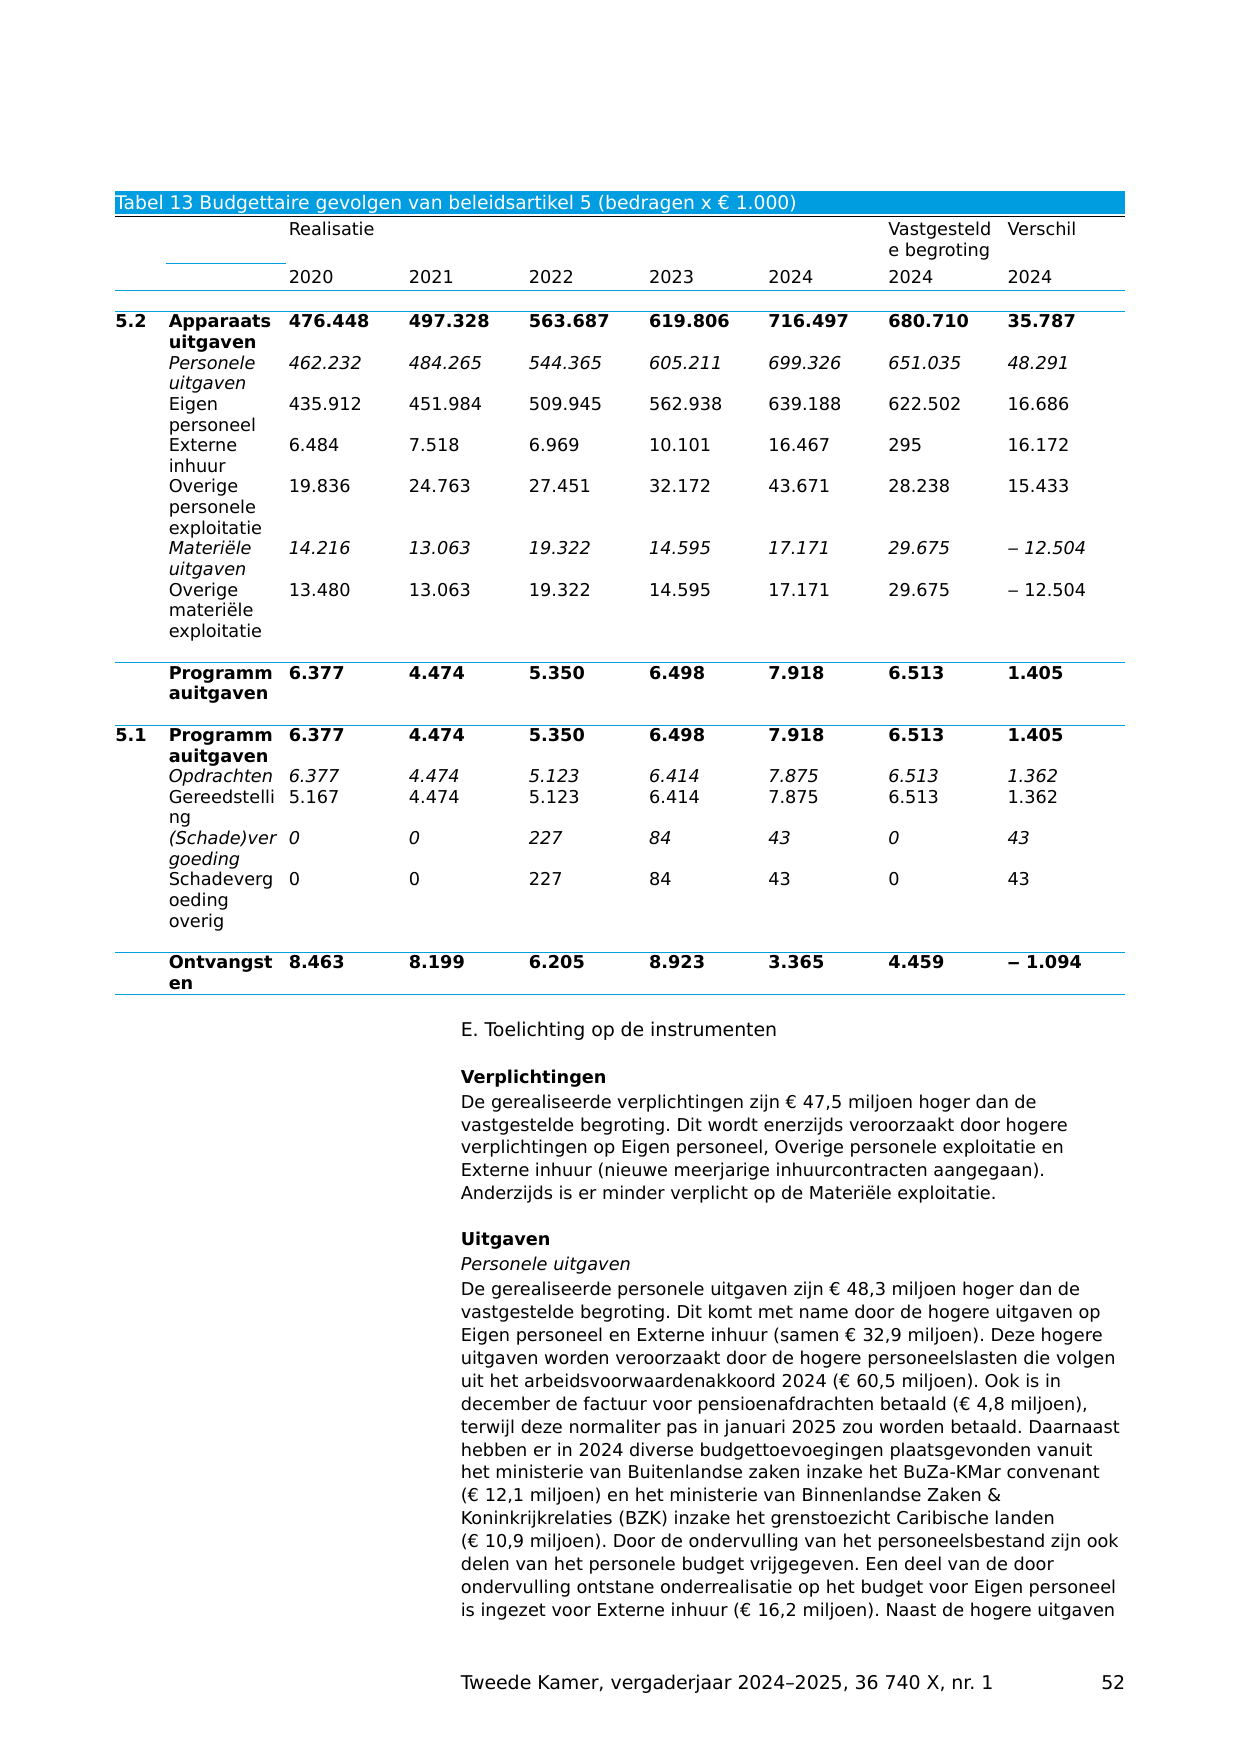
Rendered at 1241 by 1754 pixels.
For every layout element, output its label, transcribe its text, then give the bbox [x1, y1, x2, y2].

table_cell ‒ 12.504 [1004, 580, 1125, 641]
table_cell Personele uitgaven [166, 353, 286, 394]
table_cell Gereedstelling [166, 787, 286, 828]
table_cell 13.063 [406, 580, 526, 641]
table_cell 6.513 [885, 787, 1004, 828]
table_cell 3.365 [765, 953, 885, 994]
table_cell [115, 353, 166, 394]
table_cell 227 [526, 869, 646, 931]
table_cell [286, 291, 406, 311]
table_cell [646, 931, 765, 952]
table_cell 4.474 [406, 663, 526, 704]
table_cell ‒ 12.504 [1004, 538, 1125, 579]
table_cell 7.875 [765, 766, 885, 787]
table_cell 4.474 [406, 766, 526, 787]
table_cell 0 [885, 828, 1004, 869]
table_cell 699.326 [765, 353, 885, 394]
table_cell [115, 263, 166, 290]
table_cell [115, 217, 166, 263]
table_cell Apparaatsuitgaven [166, 312, 286, 353]
table_cell 13.063 [406, 538, 526, 579]
table_cell [406, 931, 526, 952]
table_cell 7.918 [765, 663, 885, 704]
table_cell 35.787 [1004, 312, 1125, 353]
table_cell 10.101 [646, 435, 765, 476]
table_cell 14.595 [646, 580, 765, 641]
table_cell 1.405 [1004, 726, 1125, 766]
table_cell 32.172 [646, 476, 765, 538]
table_cell [1004, 641, 1125, 662]
table_cell [765, 704, 885, 724]
table_cell [646, 641, 765, 662]
table_cell 0 [286, 869, 406, 931]
table_cell 4.459 [885, 953, 1004, 994]
table_cell 2020 [286, 263, 406, 290]
table_cell Materiële uitgaven [166, 538, 286, 579]
table_cell [406, 641, 526, 662]
table_cell 605.211 [646, 353, 765, 394]
table_cell [526, 704, 646, 724]
table_cell [406, 291, 526, 311]
table_cell [115, 580, 166, 641]
table_cell 6.513 [885, 663, 1004, 704]
table_cell 435.912 [286, 394, 406, 435]
table_cell 29.675 [885, 580, 1004, 641]
table_cell 29.675 [885, 538, 1004, 579]
table_cell 2021 [406, 263, 526, 290]
table_cell 6.484 [286, 435, 406, 476]
table_cell [1004, 704, 1125, 724]
table_cell 2023 [646, 263, 765, 290]
table_cell [765, 291, 885, 311]
table_cell [885, 641, 1004, 662]
table_cell 5.123 [526, 766, 646, 787]
table_cell 680.710 [885, 312, 1004, 353]
table_cell [526, 931, 646, 952]
table_cell 13.480 [286, 580, 406, 641]
text De gerealiseerde verplichtingen zijn € 47,5 miljoen hoger dan de vastgestelde begroting. Dit wordt enerzijds veroorzaakt door hogere verplichtingen op Eigen personeel, Overige personele exploitatie en Externe inhuur (nieuwe meerjarige inhuurcontracten aangegaan). Anderzijds is er minder verplicht op de Materiële exploitatie. [461, 1090, 1125, 1204]
table_cell 563.687 [526, 312, 646, 353]
table_cell Programmauitgaven [166, 726, 286, 766]
table_cell Eigen personeel [166, 394, 286, 435]
table_cell 43 [765, 869, 885, 931]
table_cell 16.686 [1004, 394, 1125, 435]
table_cell 43 [1004, 828, 1125, 869]
table_cell 15.433 [1004, 476, 1125, 538]
table_cell 19.322 [526, 580, 646, 641]
table_cell [166, 931, 286, 952]
table_cell 0 [406, 828, 526, 869]
table_cell [286, 931, 406, 952]
table_cell [526, 291, 646, 311]
table_cell 7.518 [406, 435, 526, 476]
table_cell 16.172 [1004, 435, 1125, 476]
table_cell [115, 787, 166, 828]
table_cell 6.513 [885, 766, 1004, 787]
table_cell 8.199 [406, 953, 526, 994]
table_cell 497.328 [406, 312, 526, 353]
table_cell [885, 291, 1004, 311]
table_cell Overige personele exploitatie [166, 476, 286, 538]
table_cell 4.474 [406, 787, 526, 828]
title E. Toelichting op de instrumenten [461, 1019, 1125, 1041]
table_cell 639.188 [765, 394, 885, 435]
table_cell [406, 704, 526, 724]
table_cell Programmauitgaven [166, 663, 286, 704]
table_cell [526, 641, 646, 662]
table_cell 19.322 [526, 538, 646, 579]
table_cell 6.377 [286, 663, 406, 704]
table_cell [115, 641, 166, 662]
table_cell [115, 953, 166, 994]
table_cell [115, 394, 166, 435]
table_cell 7.918 [765, 726, 885, 766]
table_cell 43 [1004, 869, 1125, 931]
text Uitgaven [461, 1227, 1125, 1250]
table_cell [166, 217, 286, 263]
table_cell Schadevergoeding overig [166, 869, 286, 931]
table_cell 6.414 [646, 766, 765, 787]
text Verplichtingen [461, 1065, 1125, 1088]
table_cell 28.238 [885, 476, 1004, 538]
table_cell 509.945 [526, 394, 646, 435]
table_cell 7.875 [765, 787, 885, 828]
table_cell [115, 931, 166, 952]
table_cell 2024 [885, 263, 1004, 290]
table_cell 24.763 [406, 476, 526, 538]
table_cell 5.350 [526, 663, 646, 704]
table_cell 484.265 [406, 353, 526, 394]
table_cell (Schade)vergoeding [166, 828, 286, 869]
table_cell 619.806 [646, 312, 765, 353]
table_cell 295 [885, 435, 1004, 476]
table_cell 0 [286, 828, 406, 869]
table_cell 2022 [526, 263, 646, 290]
table_cell [115, 476, 166, 538]
table_cell 16.467 [765, 435, 885, 476]
table_cell 227 [526, 828, 646, 869]
table_cell 6.205 [526, 953, 646, 994]
table_cell 5.1 [115, 726, 166, 766]
table_cell 1.362 [1004, 766, 1125, 787]
table_cell [885, 931, 1004, 952]
table_cell 4.474 [406, 726, 526, 766]
table_cell 5.123 [526, 787, 646, 828]
table_cell Opdrachten [166, 766, 286, 787]
text Personele uitgaven [461, 1252, 1125, 1275]
table_cell ‒ 1.094 [1004, 953, 1125, 994]
table_cell 27.451 [526, 476, 646, 538]
table_cell Externe inhuur [166, 435, 286, 476]
table_cell [1004, 931, 1125, 952]
text De gerealiseerde personele uitgaven zijn € 48,3 miljoen hoger dan de vastgestelde begroting. Dit komt met name door de hogere uitgaven op Eigen personeel en Externe inhuur (samen € 32,9 miljoen). Deze hogere uitgaven worden veroorzaakt door de hogere personeelslasten die volgen uit het arbeidsvoorwaardenakkoord 2024 (€ 60,5 miljoen). Ook is in december de factuur voor pensioenafdrachten betaald (€ 4,8 miljoen), terwijl deze normaliter pas in januari 2025 zou worden betaald. Daarnaast hebben er in 2024 diverse budgettoevoegingen plaatsgevonden vanuit het ministerie van Buitenlandse zaken inzake het BuZa-KMar convenant (€ 12,1 miljoen) en het ministerie van Binnenlandse Zaken & Koninkrijkrelaties (BZK) inzake het grenstoezicht Caribische landen (€ 10,9 miljoen). Door de ondervulling van het personeelsbestand zijn ook delen van het personele budget vrijgegeven. Een deel van de door ondervulling ontstane onderrealisatie op het budget voor Eigen personeel is ingezet voor Externe inhuur (€ 16,2 miljoen). Naast de hogere uitgaven [461, 1277, 1125, 1621]
table_cell 5.167 [286, 787, 406, 828]
table_cell [1004, 291, 1125, 311]
table_cell 1.405 [1004, 663, 1125, 704]
table_cell [646, 704, 765, 724]
table_cell 6.377 [286, 726, 406, 766]
table_cell [115, 766, 166, 787]
table_cell Realisatie [286, 217, 885, 263]
table_cell 462.232 [286, 353, 406, 394]
table_cell 1.362 [1004, 787, 1125, 828]
table_cell 622.502 [885, 394, 1004, 435]
table_cell [115, 869, 166, 931]
table_cell [115, 435, 166, 476]
table_cell [885, 704, 1004, 724]
table_cell 451.984 [406, 394, 526, 435]
table_cell 562.938 [646, 394, 765, 435]
table_cell [646, 291, 765, 311]
table_cell 14.595 [646, 538, 765, 579]
table_cell Verschil [1004, 217, 1125, 263]
table_cell 0 [406, 869, 526, 931]
table_cell 84 [646, 869, 765, 931]
table_cell 17.171 [765, 538, 885, 579]
table_cell 5.350 [526, 726, 646, 766]
table_cell 5.2 [115, 312, 166, 353]
table_cell 651.035 [885, 353, 1004, 394]
table_cell [765, 931, 885, 952]
table_cell 19.836 [286, 476, 406, 538]
table_cell 43 [765, 828, 885, 869]
table_cell [166, 641, 286, 662]
table_cell 6.498 [646, 663, 765, 704]
table_cell 476.448 [286, 312, 406, 353]
table_cell 2024 [1004, 263, 1125, 290]
table_cell 6.498 [646, 726, 765, 766]
table_cell 84 [646, 828, 765, 869]
table_cell [166, 704, 286, 724]
table_cell 48.291 [1004, 353, 1125, 394]
table_cell [286, 641, 406, 662]
table_cell Ontvangsten [166, 953, 286, 994]
table_cell 716.497 [765, 312, 885, 353]
table_cell 43.671 [765, 476, 885, 538]
table_cell [166, 264, 286, 290]
table_cell [115, 828, 166, 869]
table_cell 17.171 [765, 580, 885, 641]
table_cell [115, 538, 166, 579]
table_cell Vastgestelde begroting [885, 217, 1004, 263]
table_cell 6.377 [286, 766, 406, 787]
table_cell 0 [885, 869, 1004, 931]
table_cell [115, 704, 166, 724]
table_cell 2024 [765, 263, 885, 290]
table_cell [115, 663, 166, 704]
table_cell 6.414 [646, 787, 765, 828]
table_cell [286, 704, 406, 724]
table_cell [166, 291, 286, 311]
table_cell Overige materiële exploitatie [166, 580, 286, 641]
table_cell 6.513 [885, 726, 1004, 766]
table_cell 8.463 [286, 953, 406, 994]
table_cell [115, 291, 166, 311]
table_cell 8.923 [646, 953, 765, 994]
table_cell 544.365 [526, 353, 646, 394]
table_cell 6.969 [526, 435, 646, 476]
table_cell [765, 641, 885, 662]
table_cell 14.216 [286, 538, 406, 579]
